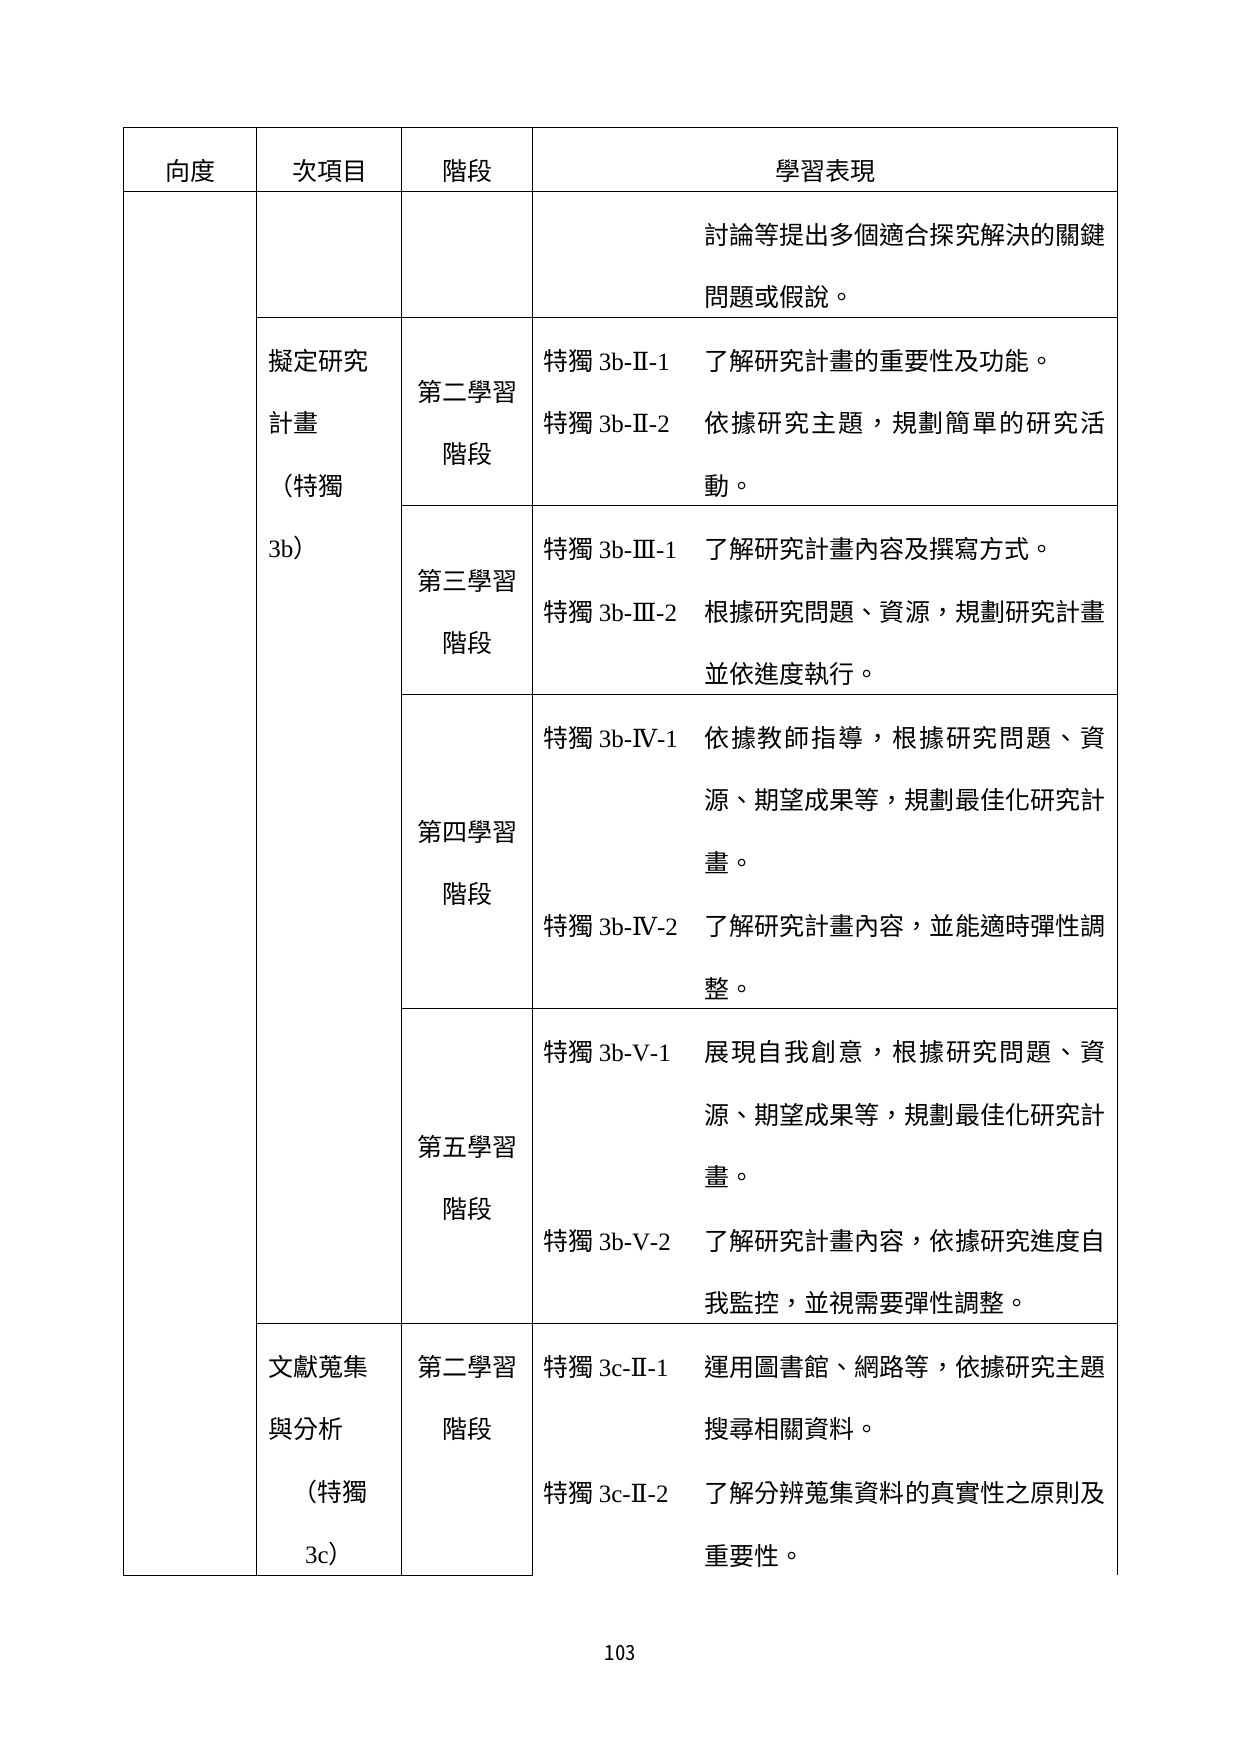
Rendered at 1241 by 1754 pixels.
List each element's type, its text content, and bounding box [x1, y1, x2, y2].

table_cell 依據教師指導，根據研究問題、資源、期望成果等，規劃最佳化研究計畫。 [693, 695, 1117, 882]
table_header 學習表現 [533, 128, 1117, 191]
table_cell 特獨3c-Ⅱ-1 [533, 1324, 693, 1449]
table_cell 了解研究計畫內容，依據研究進度自我監控，並視需要彈性調整。 [693, 1197, 1117, 1323]
table_cell [402, 192, 532, 317]
table_cell [533, 192, 693, 317]
table_cell 展現自我創意，根據研究問題、資源、期望成果等，規劃最佳化研究計畫。 [693, 1009, 1117, 1197]
table_header 次項目 [257, 128, 401, 191]
table_cell 特獨3b-V-1 [533, 1009, 693, 1197]
table_header 階段 [402, 128, 532, 191]
table_cell 了解研究計畫內容及撰寫方式。 根據研究問題、資源，規劃研究計畫並依進度執行。 [693, 506, 1117, 694]
table_cell 擬定研究計畫 （特獨3b） [257, 318, 401, 1323]
table_cell [124, 192, 256, 1575]
table_cell 第二學習階段 [402, 318, 532, 505]
table_cell 特獨3c-Ⅱ-2 [533, 1449, 693, 1575]
table_header 向度 [124, 128, 256, 191]
table_cell 了解研究計畫的重要性及功能。 依據研究主題，規劃簡單的研究活動。 [693, 318, 1117, 505]
table_cell 了解分辨蒐集資料的真實性之原則及重要性。 [693, 1449, 1117, 1575]
table_cell 第五學習階段 [402, 1009, 532, 1323]
table_cell 文獻蒐集與分析 （特獨3c） [257, 1324, 401, 1575]
table_cell 特獨3b-V-2 [533, 1197, 693, 1323]
table_cell 第二學習階段 [402, 1324, 532, 1575]
table_cell 運用圖書館、網路等，依據研究主題搜尋相關資料。 [693, 1324, 1117, 1449]
table_cell 了解研究計畫內容，並能適時彈性調整。 [693, 882, 1117, 1008]
table_cell 特獨3b-Ⅳ-1 [533, 695, 693, 882]
table_cell 討論等提出多個適合探究解決的關鍵問題或假說。 [693, 192, 1117, 317]
table_cell 第四學習階段 [402, 695, 532, 1008]
table_cell [257, 192, 401, 317]
table_cell 特獨3b-Ⅱ-1 特獨3b-Ⅱ-2 [533, 318, 693, 505]
table_cell 特獨3b-Ⅲ-1 特獨3b-Ⅲ-2 [533, 506, 693, 694]
table_cell 第三學習階段 [402, 506, 532, 694]
table_cell 特獨3b-Ⅳ-2 [533, 882, 693, 1008]
